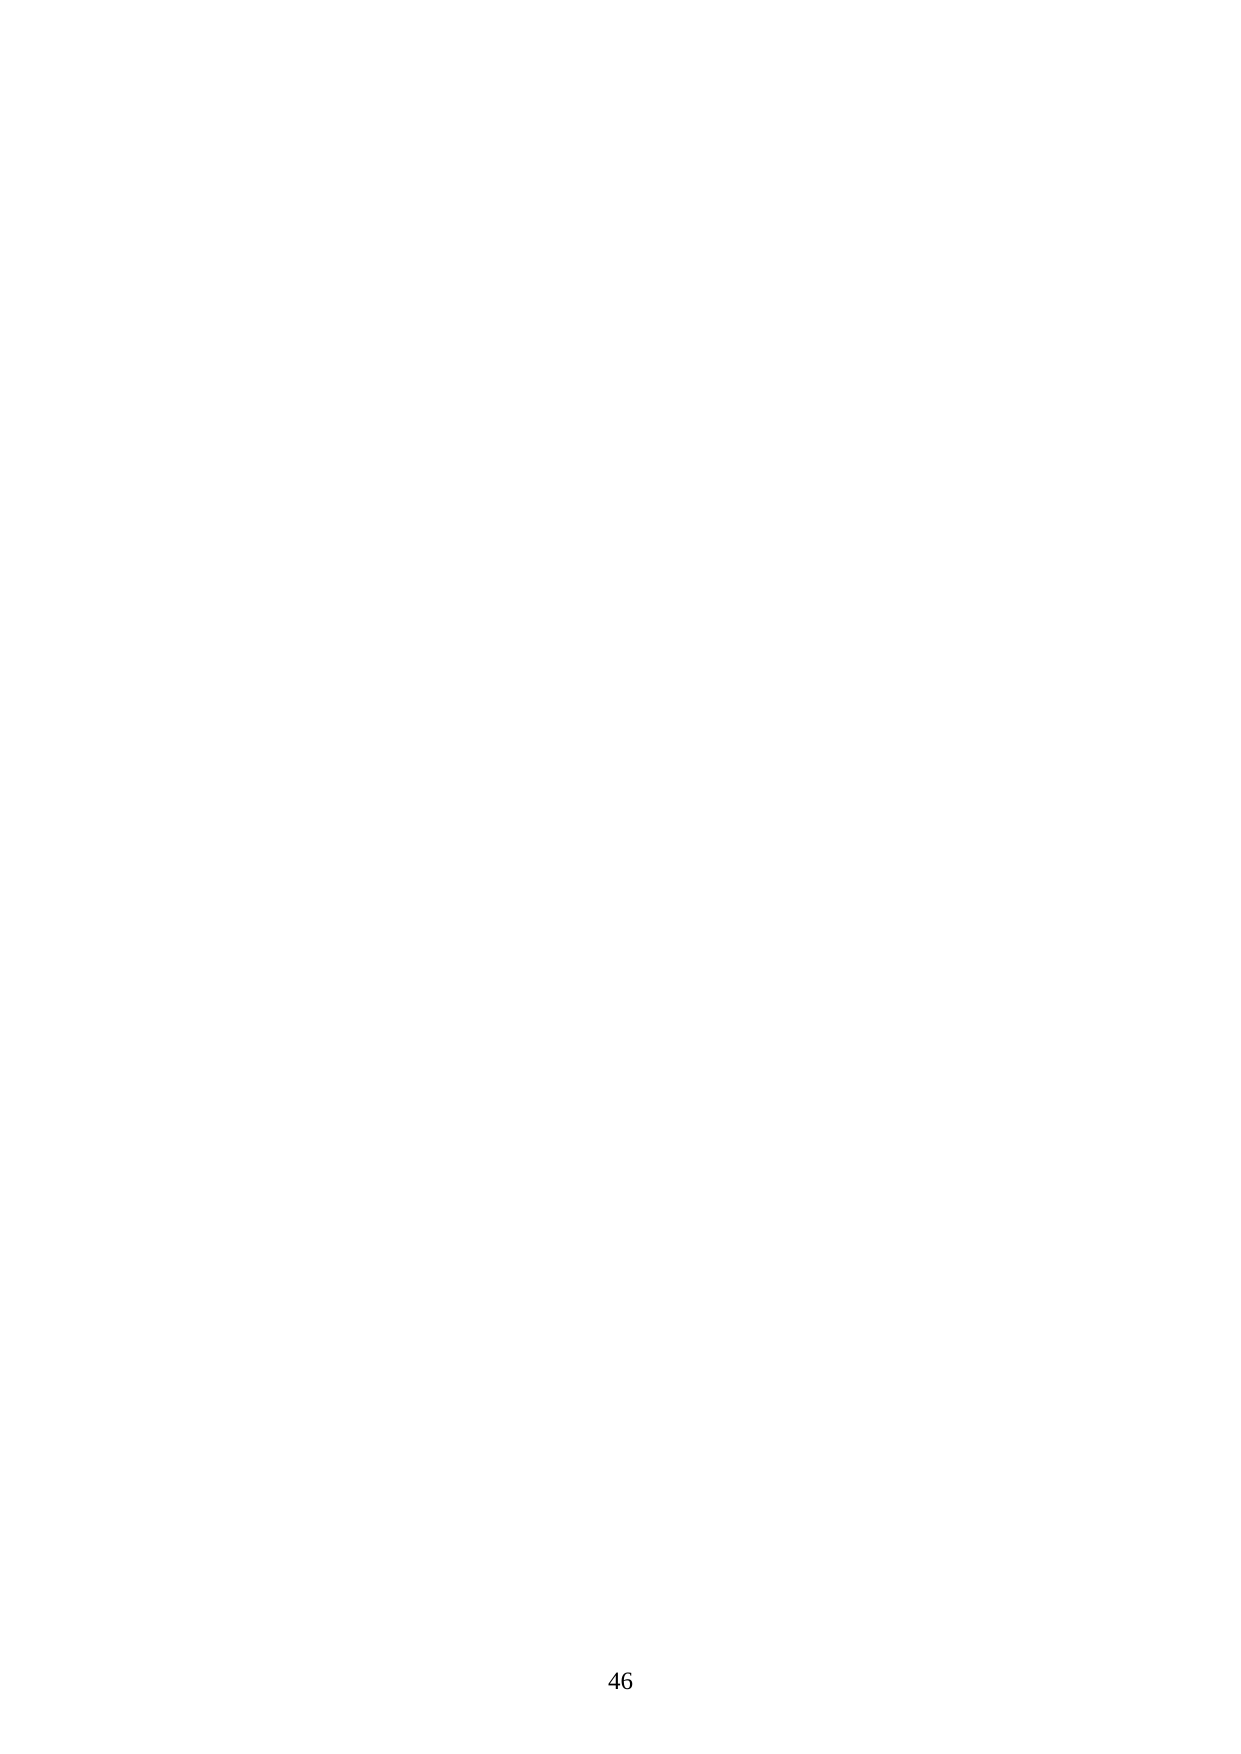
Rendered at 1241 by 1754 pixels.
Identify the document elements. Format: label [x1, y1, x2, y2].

text [118, 118, 1122, 1636]
